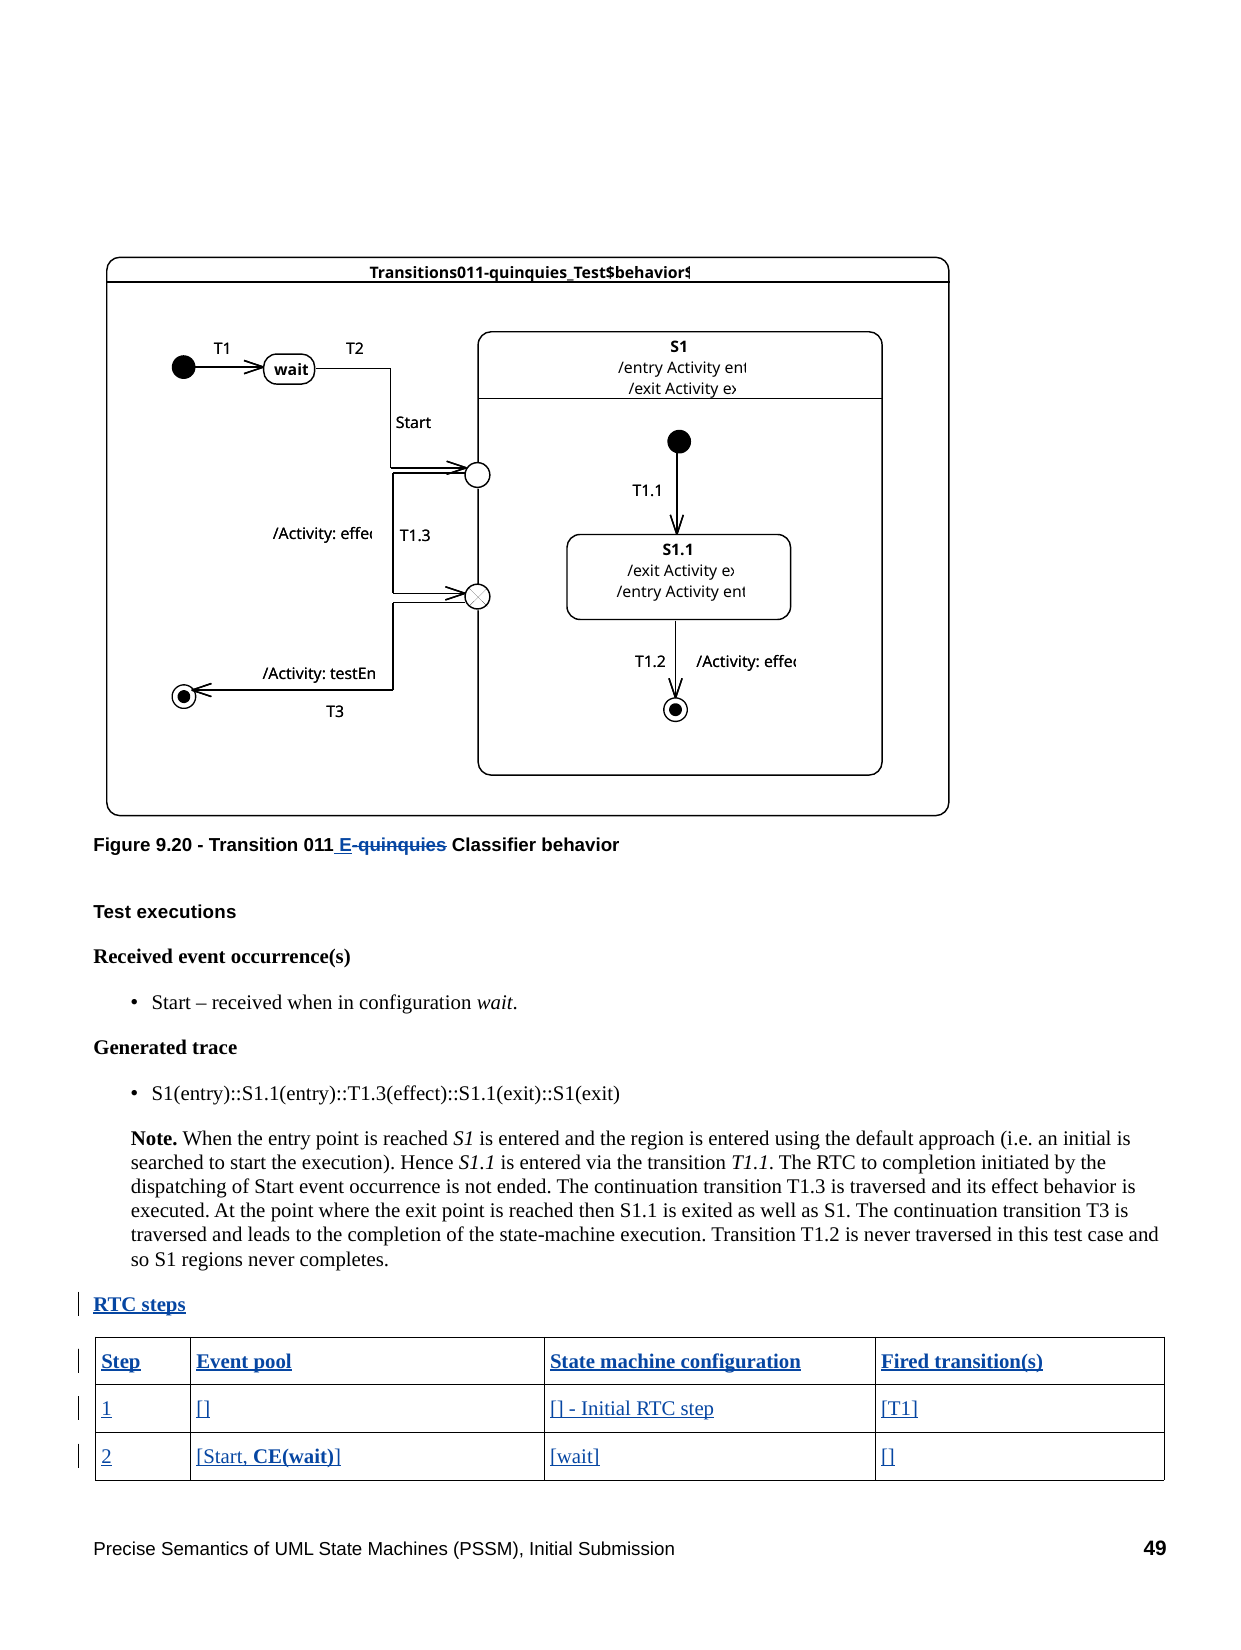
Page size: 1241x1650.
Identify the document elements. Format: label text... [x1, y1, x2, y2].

table_cell [] - Initial RTC step [545, 1385, 875, 1432]
table_cell 1 [96, 1385, 190, 1432]
text RTC steps [93, 1292, 1164, 1316]
table_header Step [96, 1338, 190, 1384]
table_cell 2 [96, 1433, 190, 1480]
text Note. When the entry point is reached S1 is entered and the region is entered using the default approach (i.e. an initial is searched to start the execution). Hence S1.1 is entered via the transition T1.1. The RTC to completion initiated by the dispatching of Start event occurrence is not ended. The continuation transition T1.3 is traversed and its effect behavior is executed. At the point where the exit point is reached then S1.1 is exited as well as S1. The continuation transition T3 is traversed and leads to the completion of the state-machine execution. Transition T1.2 is never traversed in this test case and so S1 regions never completes. [131, 1126, 1164, 1271]
table_header Fired transition(s) [876, 1338, 1164, 1384]
table_header Event pool [191, 1338, 544, 1384]
list Start – received when in configuration wait. [131, 989, 1164, 1014]
table_cell [] [876, 1433, 1164, 1480]
subtitle Test executions [93, 901, 1164, 923]
text Generated trace [93, 1035, 1164, 1059]
text Received event occurrence(s) [93, 944, 1164, 968]
table_cell [Start, CE(wait)] [191, 1433, 544, 1480]
text Figure 9.20 - Transition 011 E Classifier behavior [93, 243, 964, 855]
table_cell [] [191, 1385, 544, 1432]
table_cell [T1] [876, 1385, 1164, 1432]
table_header State machine configuration [545, 1338, 875, 1384]
table_cell [wait] [545, 1433, 875, 1480]
list S1(entry)::S1.1(entry)::T1.3(effect)::S1.1(exit)::S1(exit) [131, 1080, 1164, 1105]
